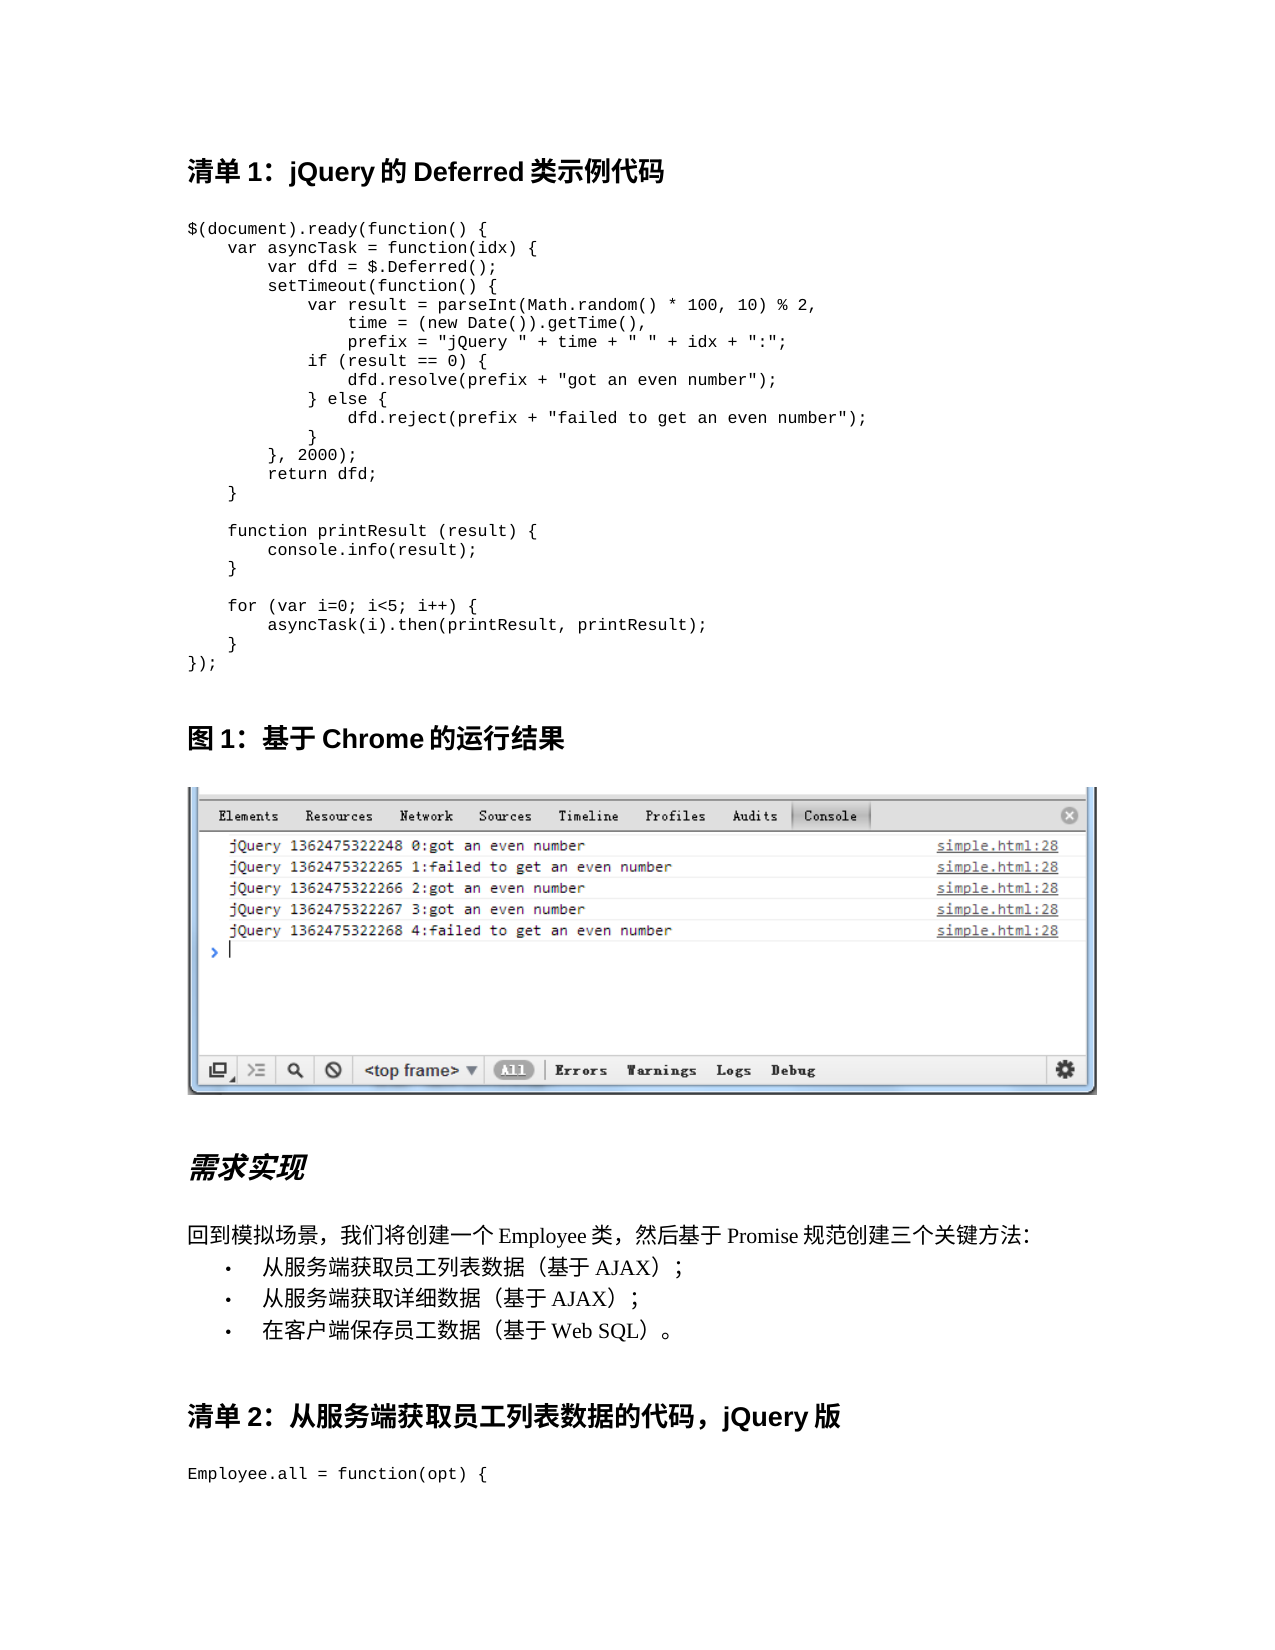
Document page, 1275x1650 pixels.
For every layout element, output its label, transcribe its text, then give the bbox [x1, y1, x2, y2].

text $(document).ready(function() { [187, 221, 1097, 239]
list 从服务端获取详细数据（基于AJAX）； [225, 1281, 1097, 1313]
subtitle 图1：基于Chrome的运行结果 [187, 717, 1097, 756]
text console.info(result); [187, 541, 1097, 560]
text if (result == 0) { [187, 353, 1097, 372]
picture [187, 787, 1097, 1095]
text } else { [187, 390, 1097, 409]
text }, 2000); [187, 447, 1097, 466]
list 在客户端保存员工数据（基于Web SQL）。 [225, 1313, 1097, 1345]
text prefix = "jQuery " + time + " " + idx + ":"; [187, 334, 1097, 353]
text asyncTask(i).then(printResult, printResult); [187, 617, 1097, 636]
text function printResult (result) { [187, 522, 1097, 541]
text Employee.all = function(opt) { [187, 1466, 1097, 1484]
text } [187, 560, 1097, 579]
text dfd.reject(prefix + "failed to get an even number"); [187, 409, 1097, 428]
text } [187, 428, 1097, 447]
text 回到模拟场景，我们将创建一个Employee类，然后基于Promise规范创建三个关键方法： [187, 1218, 1097, 1250]
subtitle 需求实现 [187, 1144, 1097, 1187]
text var asyncTask = function(idx) { [187, 239, 1097, 258]
text }); [187, 654, 1097, 673]
text return dfd; [187, 466, 1097, 485]
subtitle 清单2：从服务端获取员工列表数据的代码，jQuery版 [187, 1395, 1097, 1434]
text } [187, 636, 1097, 654]
text setTimeout(function() { [187, 277, 1097, 296]
text var dfd = $.Deferred(); [187, 258, 1097, 277]
text for (var i=0; i<5; i++) { [187, 598, 1097, 617]
text } [187, 485, 1097, 503]
text time = (new Date()).getTime(), [187, 315, 1097, 334]
text dfd.resolve(prefix + "got an even number"); [187, 372, 1097, 390]
list 从服务端获取员工列表数据（基于AJAX）； [225, 1250, 1097, 1281]
text var result = parseInt(Math.random() * 100, 10) % 2, [187, 296, 1097, 315]
subtitle 清单1：jQuery的Deferred类示例代码 [187, 150, 1097, 189]
